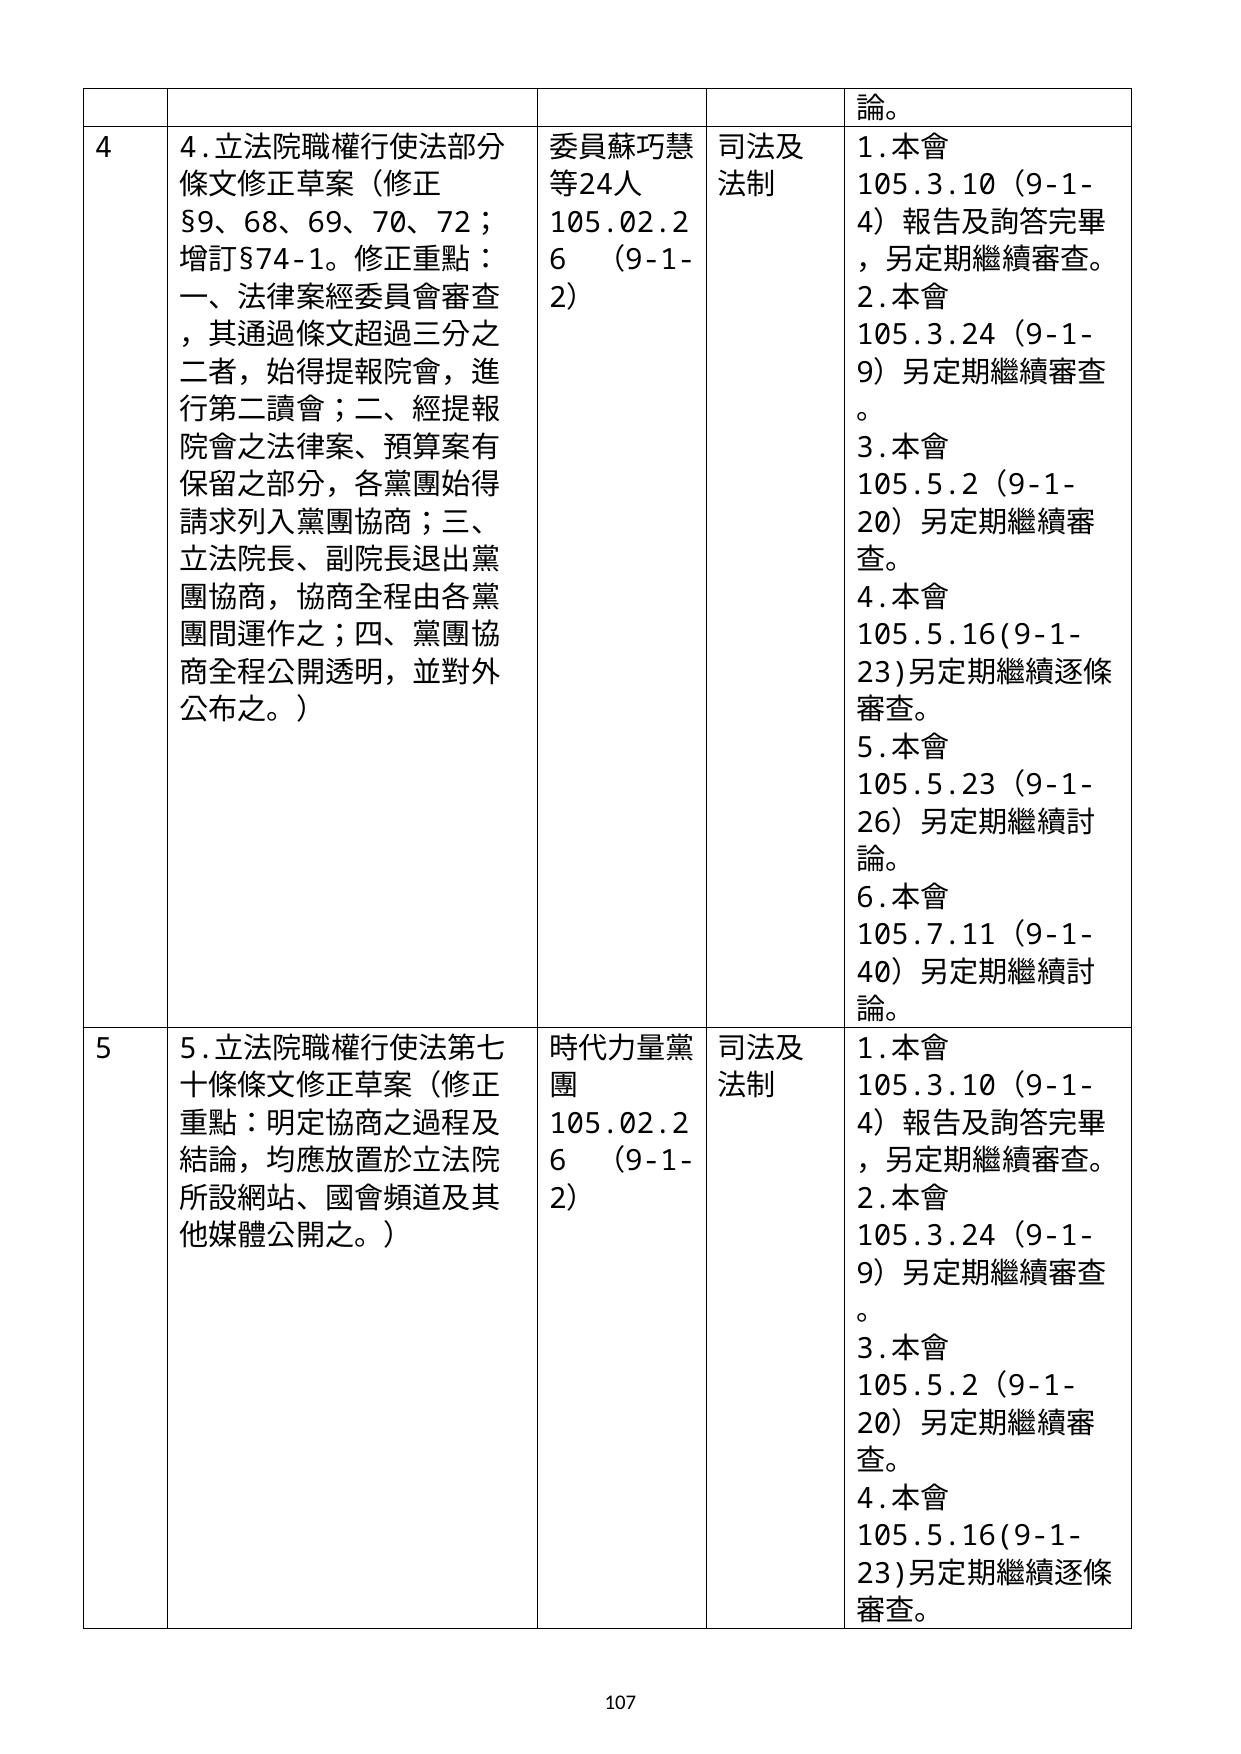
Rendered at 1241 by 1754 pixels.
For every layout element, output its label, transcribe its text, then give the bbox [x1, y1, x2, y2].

table_cell 論。 [845, 89, 1131, 126]
table_cell 時代力量黨團 105.02.26 （9-1-2） [538, 1028, 706, 1628]
table_cell 1.本會105.3.10（9-1-4）報告及詢答完畢，另定期繼續審查。 2.本會105.3.24（9-1-9）另定期繼續審查。 3.本會105.5.2（9-1-20）另定期繼續審查。 4.本會105.5.16(9-1-23)另定期繼續逐條審查。 5.本會105.5.23（9-1-26）另定期繼續討論。 6.本會105.7.11（9-1-40）另定期繼續討論。 [845, 127, 1131, 1027]
table_cell 司法及法制 [707, 127, 844, 1027]
table_cell 5.立法院職權行使法第七十條條文修正草案（修正重點：明定協商之過程及結論，均應放置於立法院所設網站、國會頻道及其他媒體公開之。） [168, 1028, 537, 1628]
table_cell [168, 89, 537, 126]
table_cell 5 [84, 1028, 167, 1628]
table_cell [707, 89, 844, 126]
table_cell [538, 89, 706, 126]
table_cell 司法及法制 [707, 1028, 844, 1628]
table_cell 4.立法院職權行使法部分條文修正草案（修正§9、68、69、70、72；增訂§74-1。修正重點：一、法律案經委員會審查，其通過條文超過三分之二者，始得提報院會，進行第二讀會；二、經提報院會之法律案、預算案有保留之部分，各黨團始得請求列入黨團協商；三、立法院長、副院長退出黨團協商，協商全程由各黨團間運作之；四、黨團協商全程公開透明，並對外公布之。） [168, 127, 537, 1027]
table_cell 4 [84, 127, 167, 1027]
table_cell 1.本會105.3.10（9-1-4）報告及詢答完畢，另定期繼續審查。 2.本會105.3.24（9-1-9）另定期繼續審查。 3.本會105.5.2（9-1-20）另定期繼續審查。 4.本會105.5.16(9-1-23)另定期繼續逐條審查。 [845, 1028, 1131, 1628]
table_cell 委員蘇巧慧等24人 105.02.26 （9-1-2） [538, 127, 706, 1027]
table_cell [84, 89, 167, 126]
